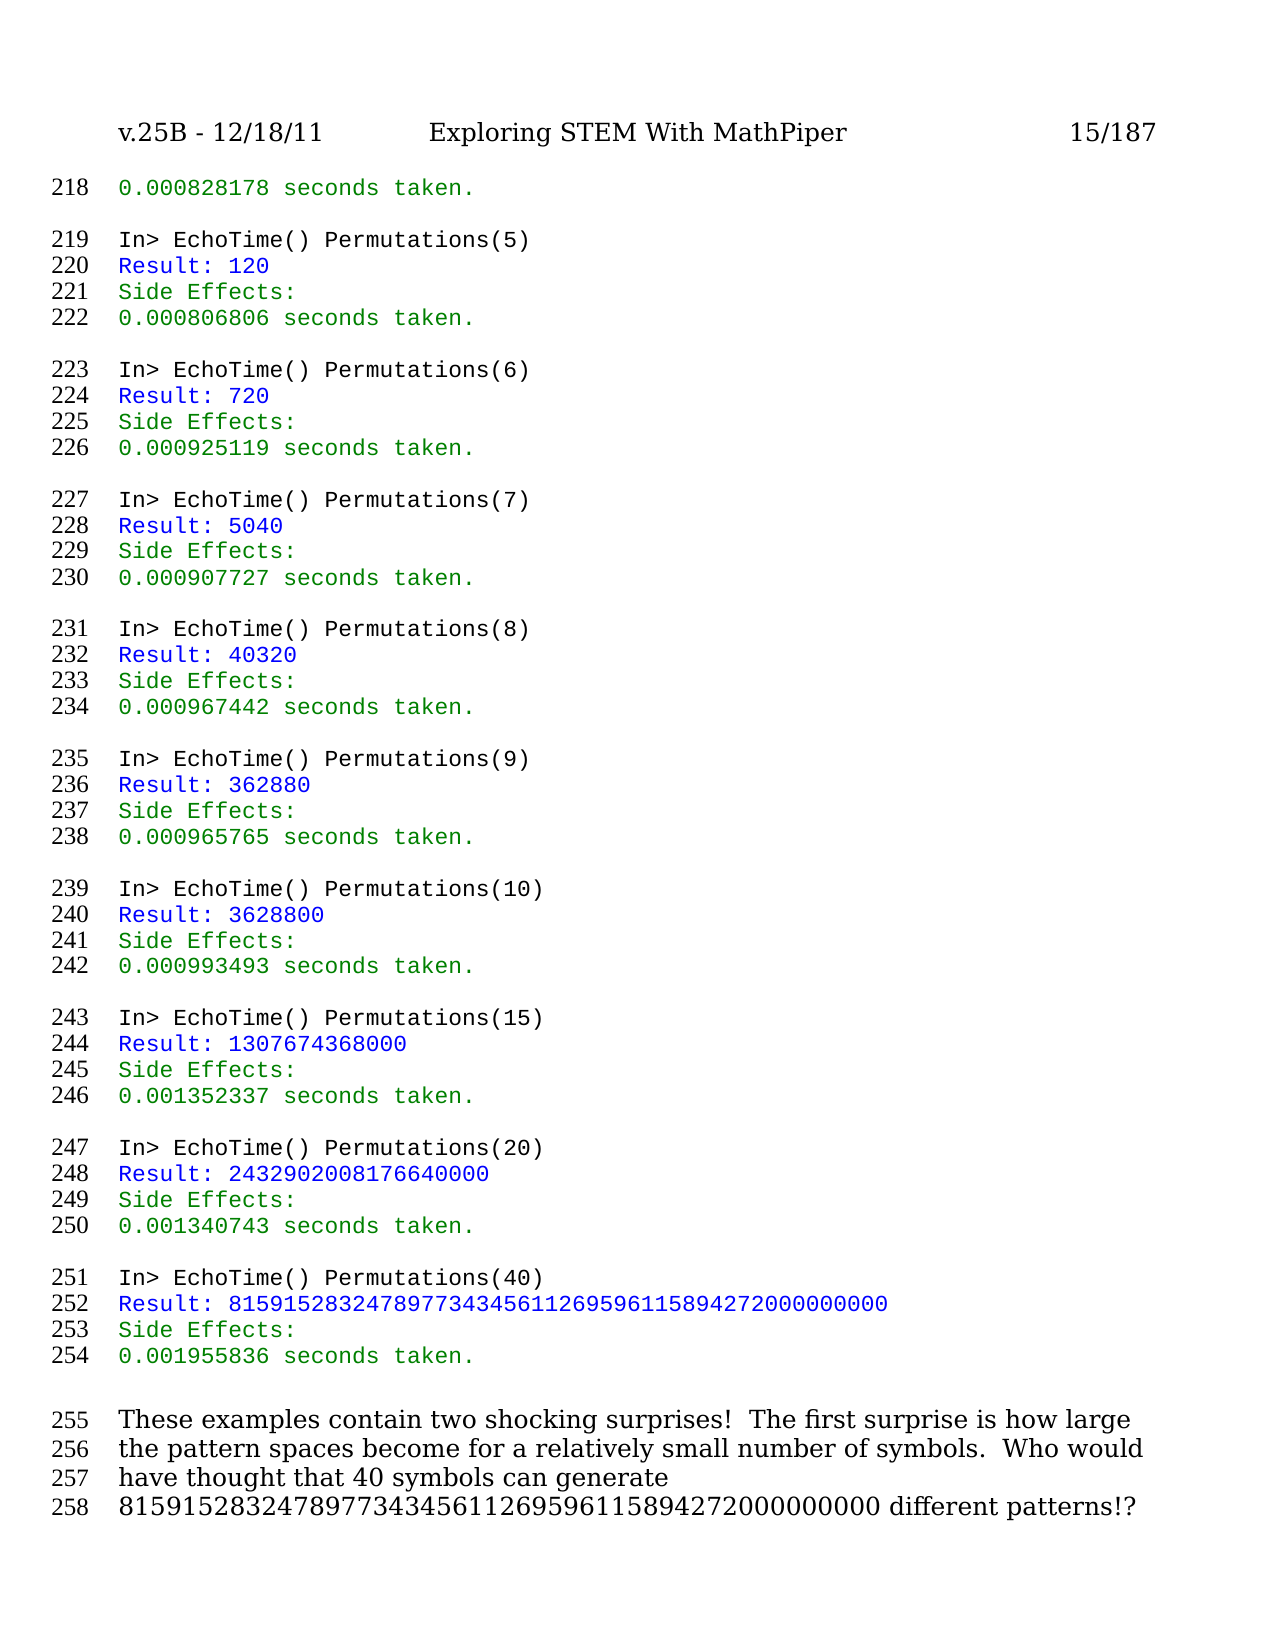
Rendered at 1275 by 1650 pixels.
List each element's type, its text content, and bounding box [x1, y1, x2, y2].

text Side Effects: [118, 1188, 1157, 1214]
text In> EchoTime() Permutations(40) [118, 1266, 1157, 1292]
text 0.000967442 seconds taken. [118, 696, 1157, 721]
text 0.000993493 seconds taken. [118, 955, 1157, 981]
text Side Effects: [118, 669, 1157, 696]
text Side Effects: [118, 540, 1157, 566]
text In> EchoTime() Permutations(10) [118, 877, 1157, 903]
text Result: 2432902008176640000 [118, 1162, 1157, 1188]
text 0.000806806 seconds taken. [118, 306, 1157, 332]
text 0.000907727 seconds taken. [118, 566, 1157, 592]
text In> EchoTime() Permutations(8) [118, 618, 1157, 644]
text 0.000828178 seconds taken. [118, 177, 1157, 203]
text In> EchoTime() Permutations(9) [118, 747, 1157, 773]
text 0.001352337 seconds taken. [118, 1084, 1157, 1111]
text 0.001955836 seconds taken. [118, 1344, 1157, 1370]
text Result: 720 [118, 384, 1157, 410]
text 0.001340743 seconds taken. [118, 1214, 1157, 1240]
text Side Effects: [118, 281, 1157, 306]
text Result: 120 [118, 254, 1157, 281]
text 0.000925119 seconds taken. [118, 436, 1157, 462]
text Side Effects: [118, 1059, 1157, 1084]
text In> EchoTime() Permutations(20) [118, 1136, 1157, 1162]
text Side Effects: [118, 410, 1157, 436]
text 0.000965765 seconds taken. [118, 825, 1157, 851]
text In> EchoTime() Permutations(5) [118, 229, 1157, 254]
text In> EchoTime() Permutations(6) [118, 358, 1157, 384]
text Result: 815915283247897734345611269596115894272000000000 [118, 1292, 1157, 1318]
text Side Effects: [118, 929, 1157, 955]
text Result: 40320 [118, 644, 1157, 669]
text In> EchoTime() Permutations(15) [118, 1007, 1157, 1033]
text In> EchoTime() Permutations(7) [118, 488, 1157, 514]
text Result: 362880 [118, 773, 1157, 799]
text Side Effects: [118, 799, 1157, 825]
text Result: 5040 [118, 514, 1157, 540]
text Side Effects: [118, 1318, 1157, 1344]
text Result: 1307674368000 [118, 1033, 1157, 1059]
text These examples contain two shocking surprises! The first surprise is how large the pattern spaces become for a relatively small number of symbols. Who would have thought that 40 symbols can generate 815915283247897734345611269596115894272000000000 different patterns!? [118, 1405, 1157, 1521]
text Result: 3628800 [118, 903, 1157, 929]
